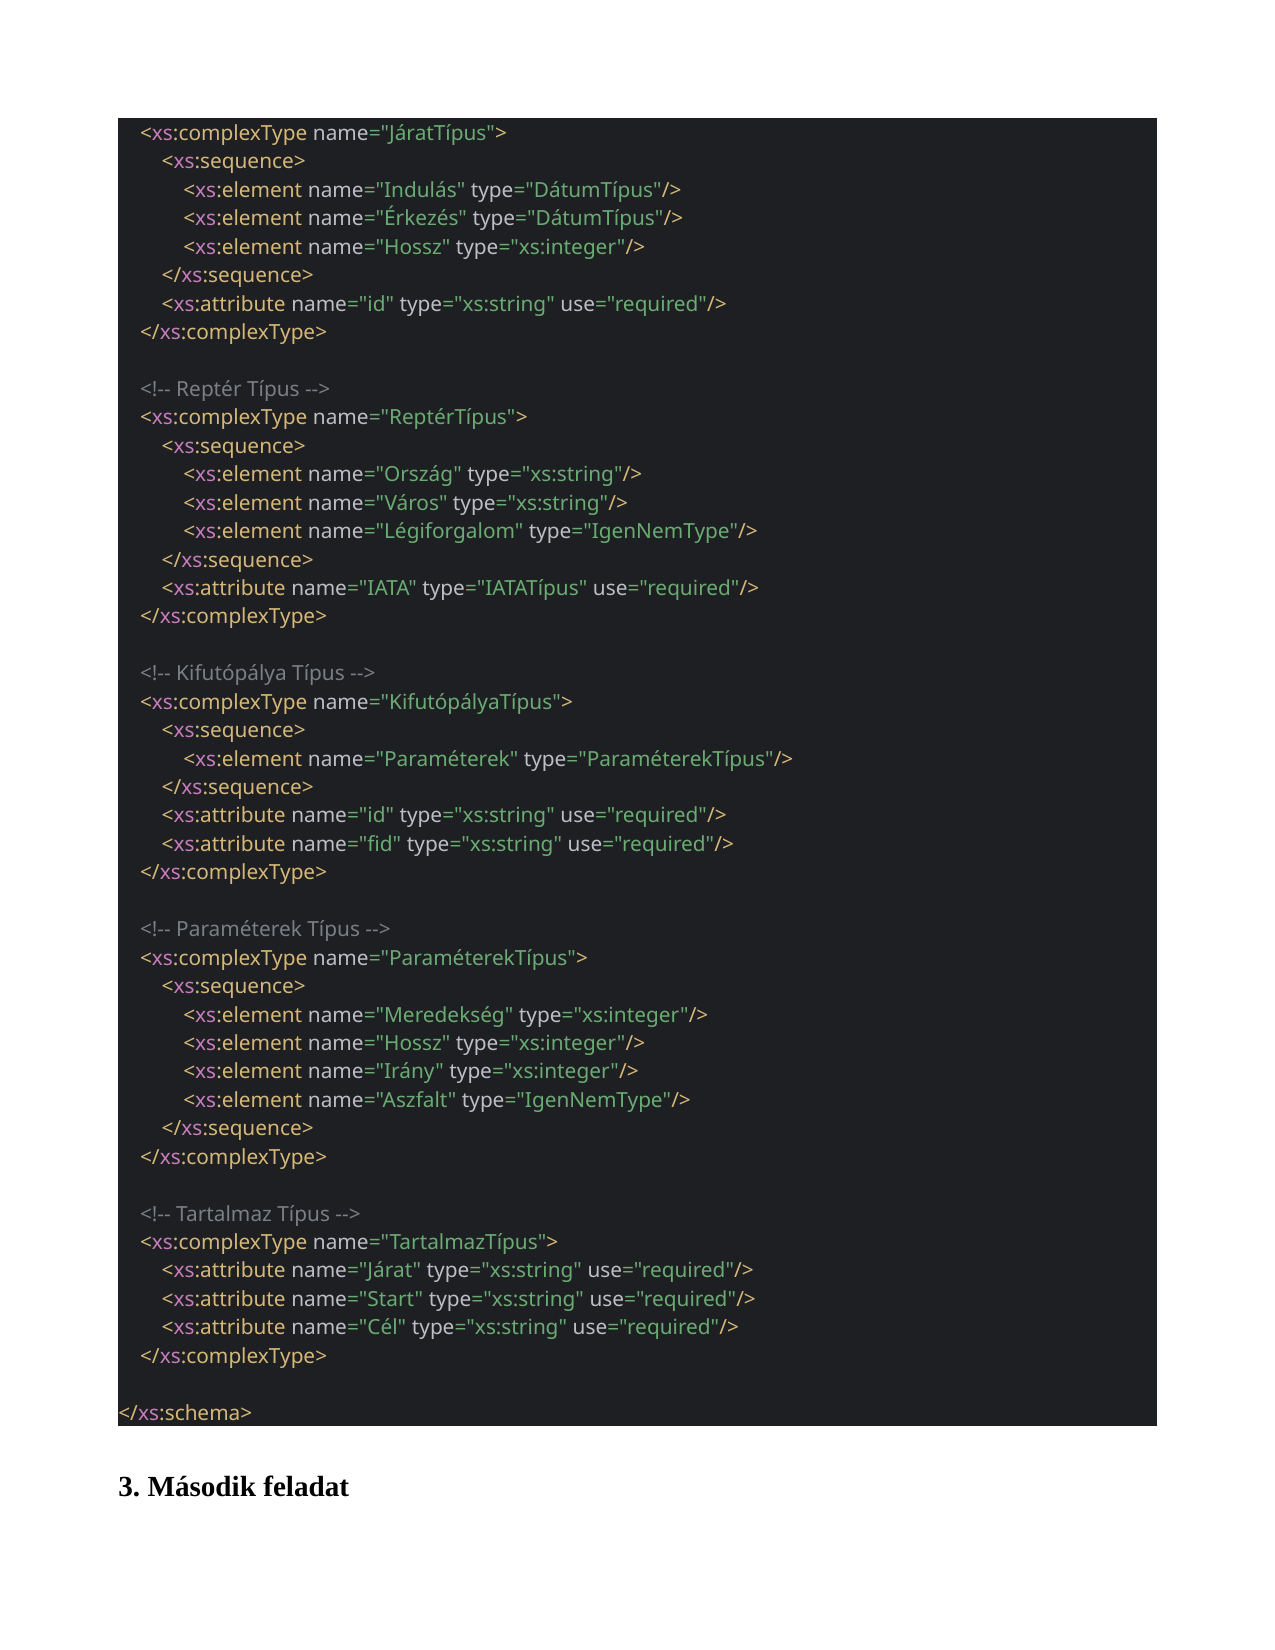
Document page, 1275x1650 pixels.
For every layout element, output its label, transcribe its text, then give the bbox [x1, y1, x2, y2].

text <xs:complexType name="JáratTípus"> <xs:sequence> <xs:element name="Indulás" type="DátumTípus"/> <xs:element name="Érkezés" type="DátumTípus"/> <xs:element name="Hossz" type="xs:integer"/> </xs:sequence> <xs:attribute name="id" type="xs:string" use="required"/> </xs:complexType> <!-- Reptér Típus --> <xs:complexType name="ReptérTípus"> <xs:sequence> <xs:element name="Ország" type="xs:string"/> <xs:element name="Város" type="xs:string"/> <xs:element name="Légiforgalom" type="IgenNemType"/> </xs:sequence> <xs:attribute name="IATA" type="IATATípus" use="required"/> </xs:complexType> <!-- Kifutópálya Típus --> <xs:complexType name="KifutópályaTípus"> <xs:sequence> <xs:element name="Paraméterek" type="ParaméterekTípus"/> </xs:sequence> <xs:attribute name="id" type="xs:string" use="required"/> <xs:attribute name="fid" type="xs:string" use="required"/> </xs:complexType> <!-- Paraméterek Típus --> <xs:complexType name="ParaméterekTípus"> <xs:sequence> <xs:element name="Meredekség" type="xs:integer"/> <xs:element name="Hossz" type="xs:integer"/> <xs:element name="Irány" type="xs:integer"/> <xs:element name="Aszfalt" type="IgenNemType"/> </xs:sequence> </xs:complexType> <!-- Tartalmaz Típus --> <xs:complexType name="TartalmazTípus"> <xs:attribute name="Járat" type="xs:string" use="required"/> <xs:attribute name="Start" type="xs:string" use="required"/> <xs:attribute name="Cél" type="xs:string" use="required"/> </xs:complexType> </xs:schema> [118, 118, 1157, 1426]
text 3. Második feladat [118, 1469, 1157, 1503]
